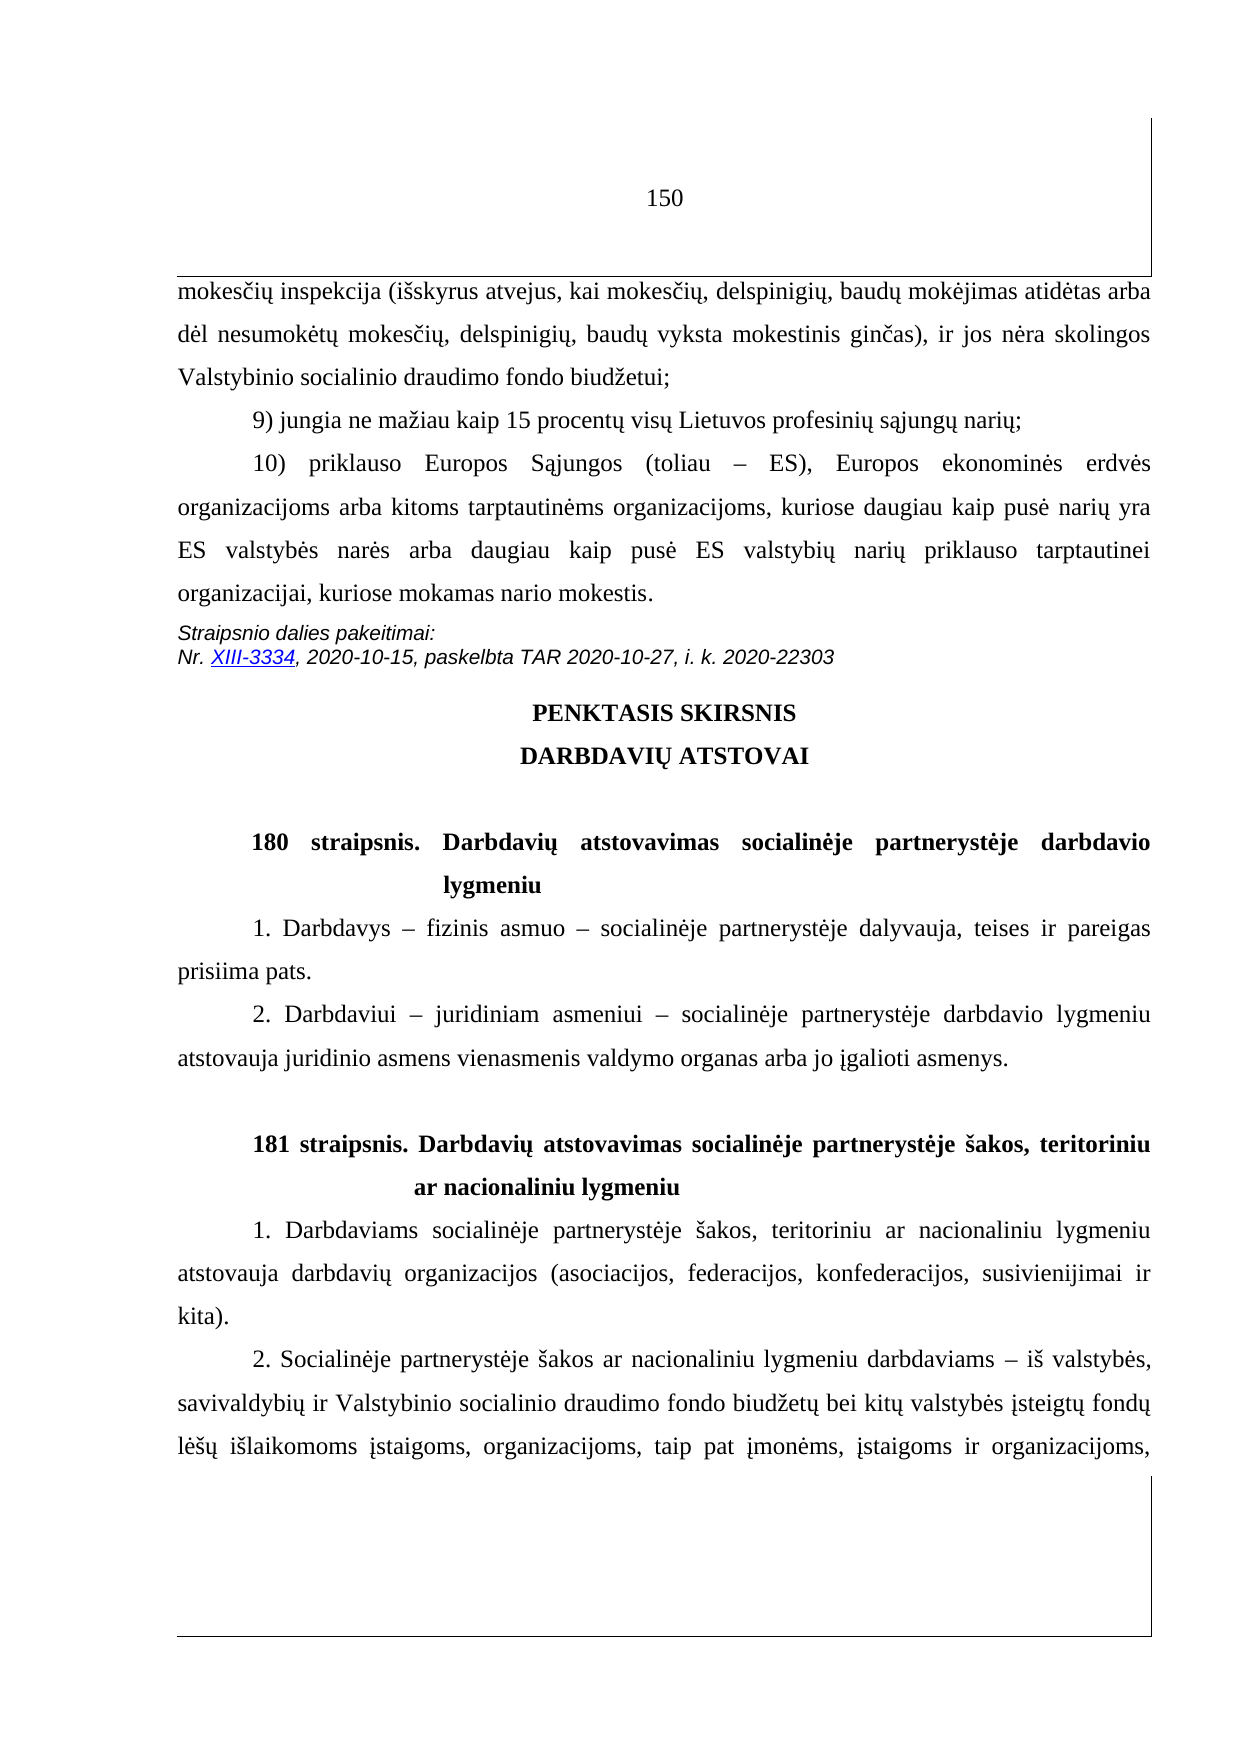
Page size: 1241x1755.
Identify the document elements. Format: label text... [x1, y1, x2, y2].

text Nr. XIII-3334, 2020-10-15, paskelbta TAR 2020-10-27, i. k. 2020-22303 [177, 645, 1152, 669]
text 2. Darbdaviui – juridiniam asmeniui – socialinėje partnerystėje darbdavio lygmeniu atstovauja juridinio asmens vienasmenis valdymo organas arba jo įgalioti asmenys. [177, 999, 1152, 1071]
text Straipsnio dalies pakeitimai: [177, 621, 1152, 645]
text 9) jungia ne mažiau kaip 15 procentų visų Lietuvos profesinių sąjungų narių; [177, 405, 1152, 434]
text 2. Socialinėje partnerystėje šakos ar nacionaliniu lygmeniu darbdaviams – iš valstybės, savivaldybių ir Valstybinio socialinio draudimo fondo biudžetų bei kitų valstybės įsteigtų fondų lėšų išlaikomoms įstaigoms, organizacijoms, taip pat įmonėms, įstaigoms ir organizacijoms, [177, 1344, 1152, 1459]
subtitle 181 straipsnis. Darbdavių atstovavimas socialinėje partnerystėje šakos, teritoriniu ar nacionaliniu lygmeniu [252, 1129, 1152, 1201]
subtitle 180 straipsnis. Darbdavių atstovavimas socialinėje partnerystėje darbdavio lygmeniu [251, 827, 1152, 899]
text DARBDAVIŲ ATSTOVAI [177, 741, 1152, 769]
text 10) priklauso Europos Sąjungos (toliau – ES), Europos ekonominės erdvės organizacijoms arba kitoms tarptautinėms organizacijoms, kuriose daugiau kaip pusė narių yra ES valstybės narės arba daugiau kaip pusė ES valstybių narių priklauso tarptautinei organizacijai, kuriose mokamas nario mokestis. [177, 448, 1152, 607]
text 1. Darbdavys – fizinis asmuo – socialinėje partnerystėje dalyvauja, teises ir pareigas prisiima pats. [177, 913, 1152, 985]
text PENKTASIS SKIRSNIS [177, 698, 1152, 726]
text mokesčių inspekcija (išskyrus atvejus, kai mokesčių, delspinigių, baudų mokėjimas atidėtas arba dėl nesumokėtų mokesčių, delspinigių, baudų vyksta mokestinis ginčas), ir jos nėra skolingos Valstybinio socialinio draudimo fondo biudžetui; [177, 276, 1152, 391]
text 1. Darbdaviams socialinėje partnerystėje šakos, teritoriniu ar nacionaliniu lygmeniu atstovauja darbdavių organizacijos (asociacijos, federacijos, konfederacijos, susivienijimai ir kita). [177, 1215, 1152, 1330]
